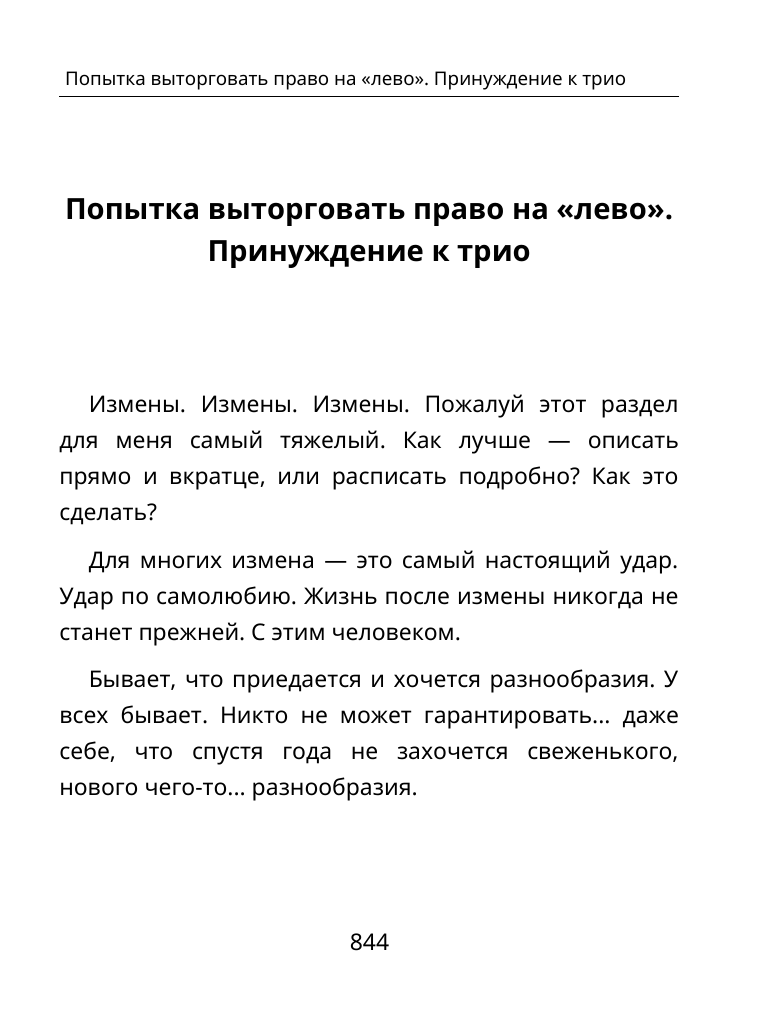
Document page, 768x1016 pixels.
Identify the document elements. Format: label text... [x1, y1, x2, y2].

text Измены. Измены. Измены. Пожалуй этот раздел для меня самый тяжелый. Как лучше — описать прямо и вкратце, или расписать подробно? Как это сделать? [59, 388, 679, 527]
subtitle Попытка выторговать право на «лево». Принуждение к трио [59, 185, 679, 270]
text Для многих измена — это самый настоящий удар. Удар по самолюбию. Жизнь после измены никогда не станет прежней. С этим человеком. [59, 544, 679, 647]
text Бывает, что приедается и хочется разнообразия. У всех бывает. Никто не может гарантировать... даже себе, что спустя года не захочется свеженького, нового чего-то... разнообразия. [59, 663, 679, 802]
